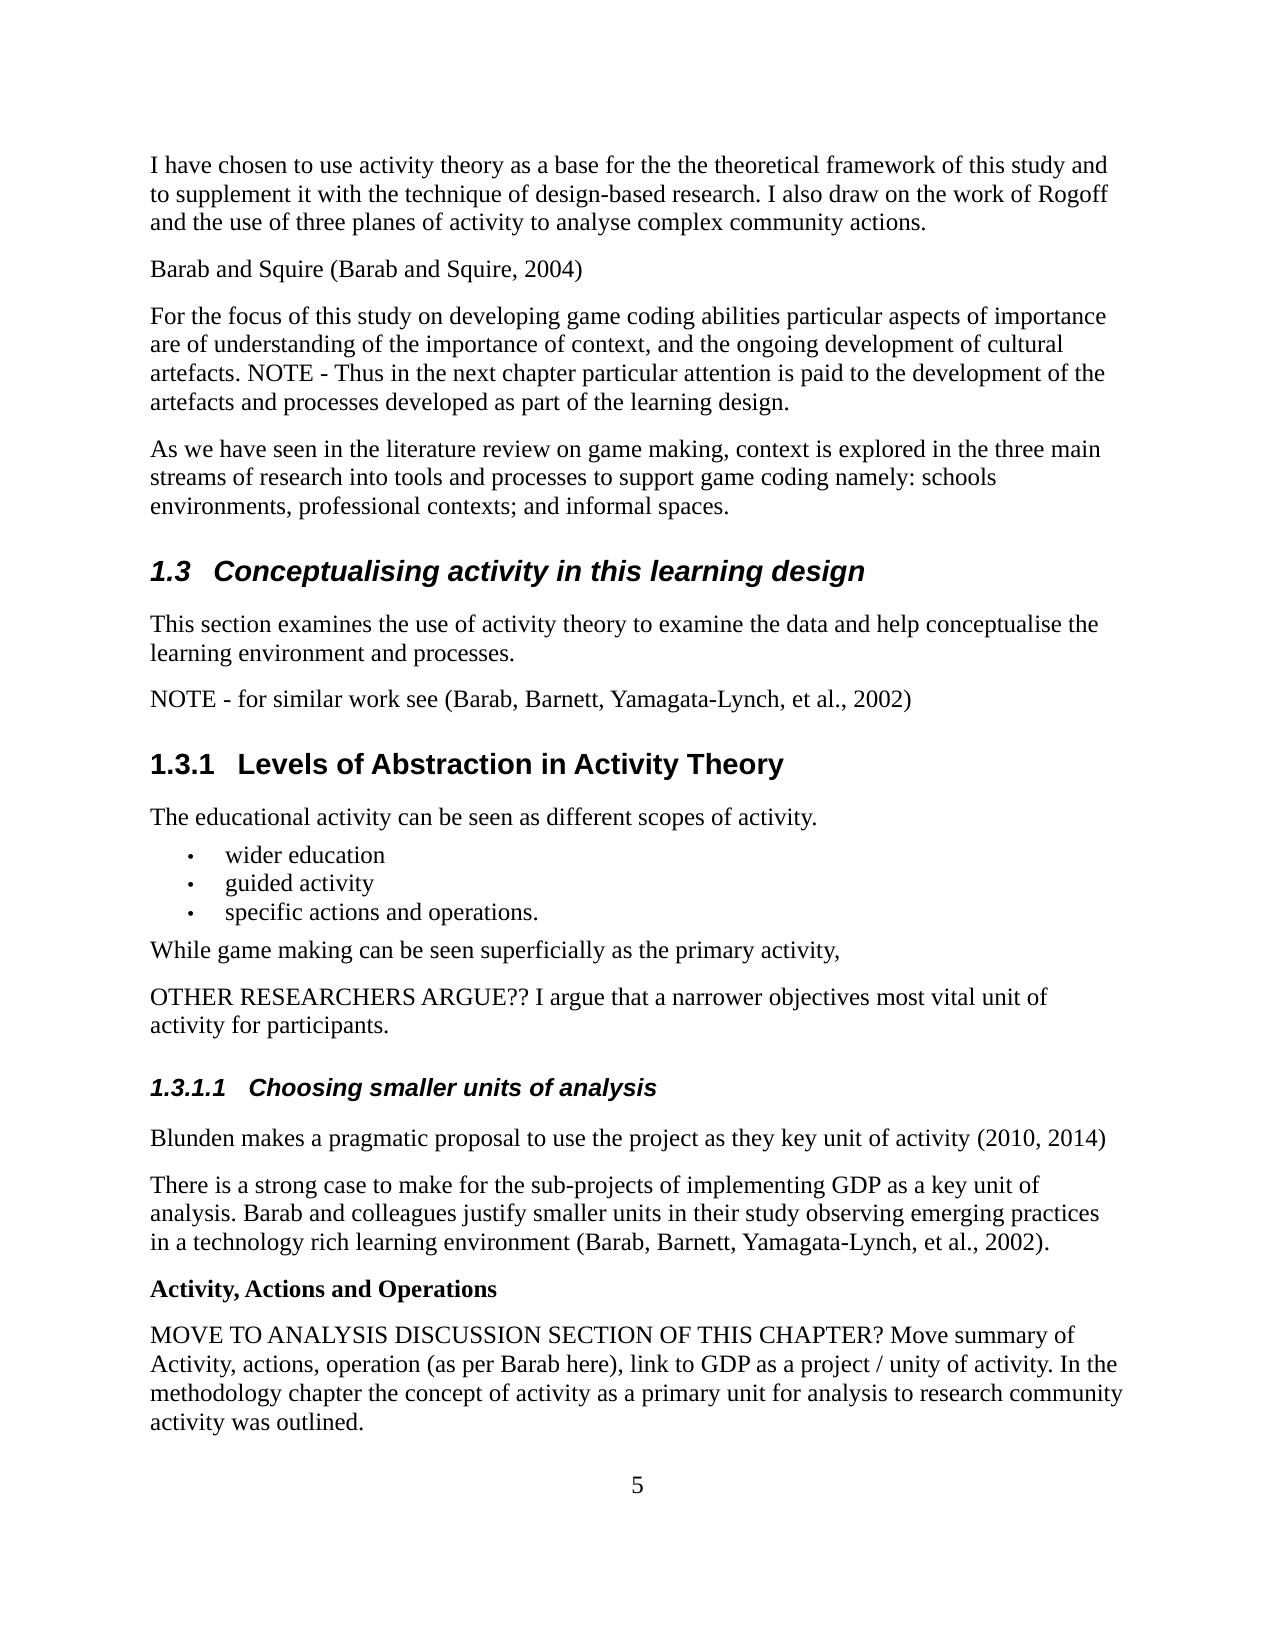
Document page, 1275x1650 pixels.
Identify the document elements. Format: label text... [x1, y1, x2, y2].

text For the focus of this study on developing game coding abilities particular aspects of importance are of understanding of the importance of context, and the ongoing development of cultural artefacts. NOTE - Thus in the next chapter particular attention is paid to the development of the artefacts and processes developed as part of the learning design. [150, 301, 1125, 416]
subtitle Levels of Abstraction in Activity Theory [150, 747, 1125, 781]
text The educational activity can be seen as different scopes of activity. [150, 802, 1125, 831]
text I have chosen to use activity theory as a base for the the theoretical framework of this study and to supplement it with the technique of design-based research. I also draw on the work of Rogoff and the use of three planes of activity to analyse complex community actions. [150, 150, 1125, 236]
list wider education [187, 840, 1125, 868]
text Activity, Actions and Operations [150, 1274, 1125, 1303]
text While game making can be seen superficially as the primary activity, [150, 935, 1125, 964]
text NOTE - for similar work see (Barab, Barnett, Yamagata-Lynch, et al., 2002) [150, 684, 1125, 713]
subtitle Conceptualising activity in this learning design [150, 554, 1125, 587]
text MOVE TO ANALYSIS DISCUSSION SECTION OF THIS CHAPTER? Move summary of Activity, actions, operation (as per Barab here), link to GDP as a project / unity of activity. In the methodology chapter the concept of activity as a primary unit for analysis to research community activity was outlined. [150, 1321, 1125, 1436]
subtitle Choosing smaller units of analysis [150, 1073, 1125, 1102]
text OTHER RESEARCHERS ARGUE?? I argue that a narrower objectives most vital unit of activity for participants. [150, 982, 1125, 1039]
text Blunden makes a pragmatic proposal to use the project as they key unit of activity (2010, 2014) [150, 1123, 1125, 1152]
text Barab and Squire (Barab and Squire, 2004) [150, 254, 1125, 283]
text As we have seen in the literature review on game making, context is explored in the three main streams of research into tools and processes to support game coding namely: schools environments, professional contexts; and informal spaces. [150, 434, 1125, 520]
text This section examines the use of activity theory to examine the data and help conceptualise the learning environment and processes. [150, 609, 1125, 666]
list specific actions and operations. [187, 897, 1125, 926]
text There is a strong case to make for the sub-projects of implementing GDP as a key unit of analysis. Barab and colleagues justify smaller units in their study observing emerging practices in a technology rich learning environment (Barab, Barnett, Yamagata-Lynch, et al., 2002). [150, 1170, 1125, 1256]
list guided activity [187, 868, 1125, 897]
